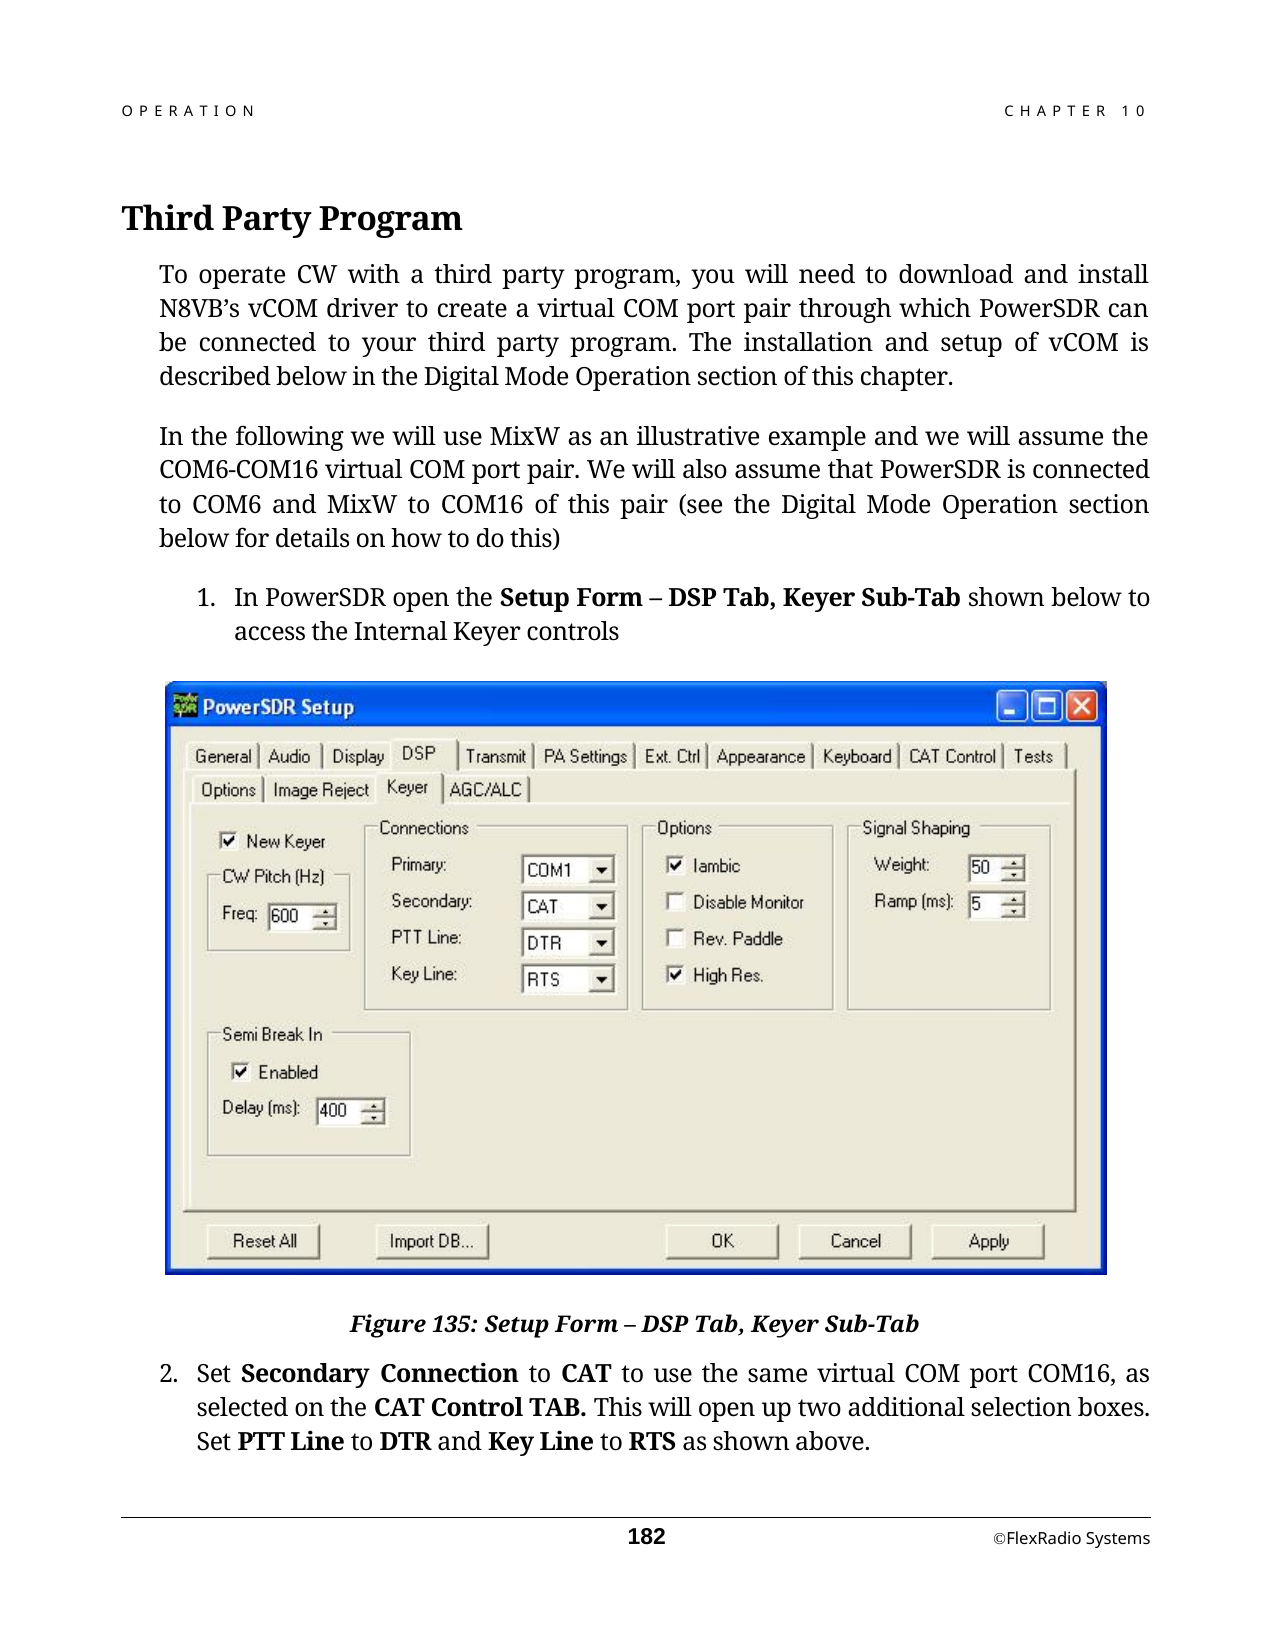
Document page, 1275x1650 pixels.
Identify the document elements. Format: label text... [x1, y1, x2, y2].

text To operate CW with a third party program, you will need to download and install N8VB’s vCOM driver to create a virtual COM port pair through which PowerSDR can be connected to your third party program. The installation and setup of vCOM is described below in the Digital Mode Operation section of this chapter. [159, 257, 1151, 393]
subtitle Third Party Program [121, 195, 1151, 240]
list Set Secondary Connection to CAT to use the same virtual COM port COM16, as selected on the CAT Control TAB. This will open up two additional selection boxes. Set PTT Line to DTR and Key Line to RTS as shown above. [159, 1355, 1151, 1457]
text In the following we will use MixW as an illustrative example and we will assume the COM6-COM16 virtual COM port pair. We will also assume that PowerSDR is connected to COM6 and MixW to COM16 of this pair (see the Digital Mode Operation section below for details on how to do this) [159, 418, 1151, 554]
text Figure 135: Setup Form – DSP Tab, Keyer Sub-Tab [121, 1308, 1151, 1340]
picture [165, 681, 1107, 1275]
list In PowerSDR open the Setup Form – DSP Tab, Keyer Sub-Tab shown below to access the Internal Keyer controls [196, 579, 1151, 647]
